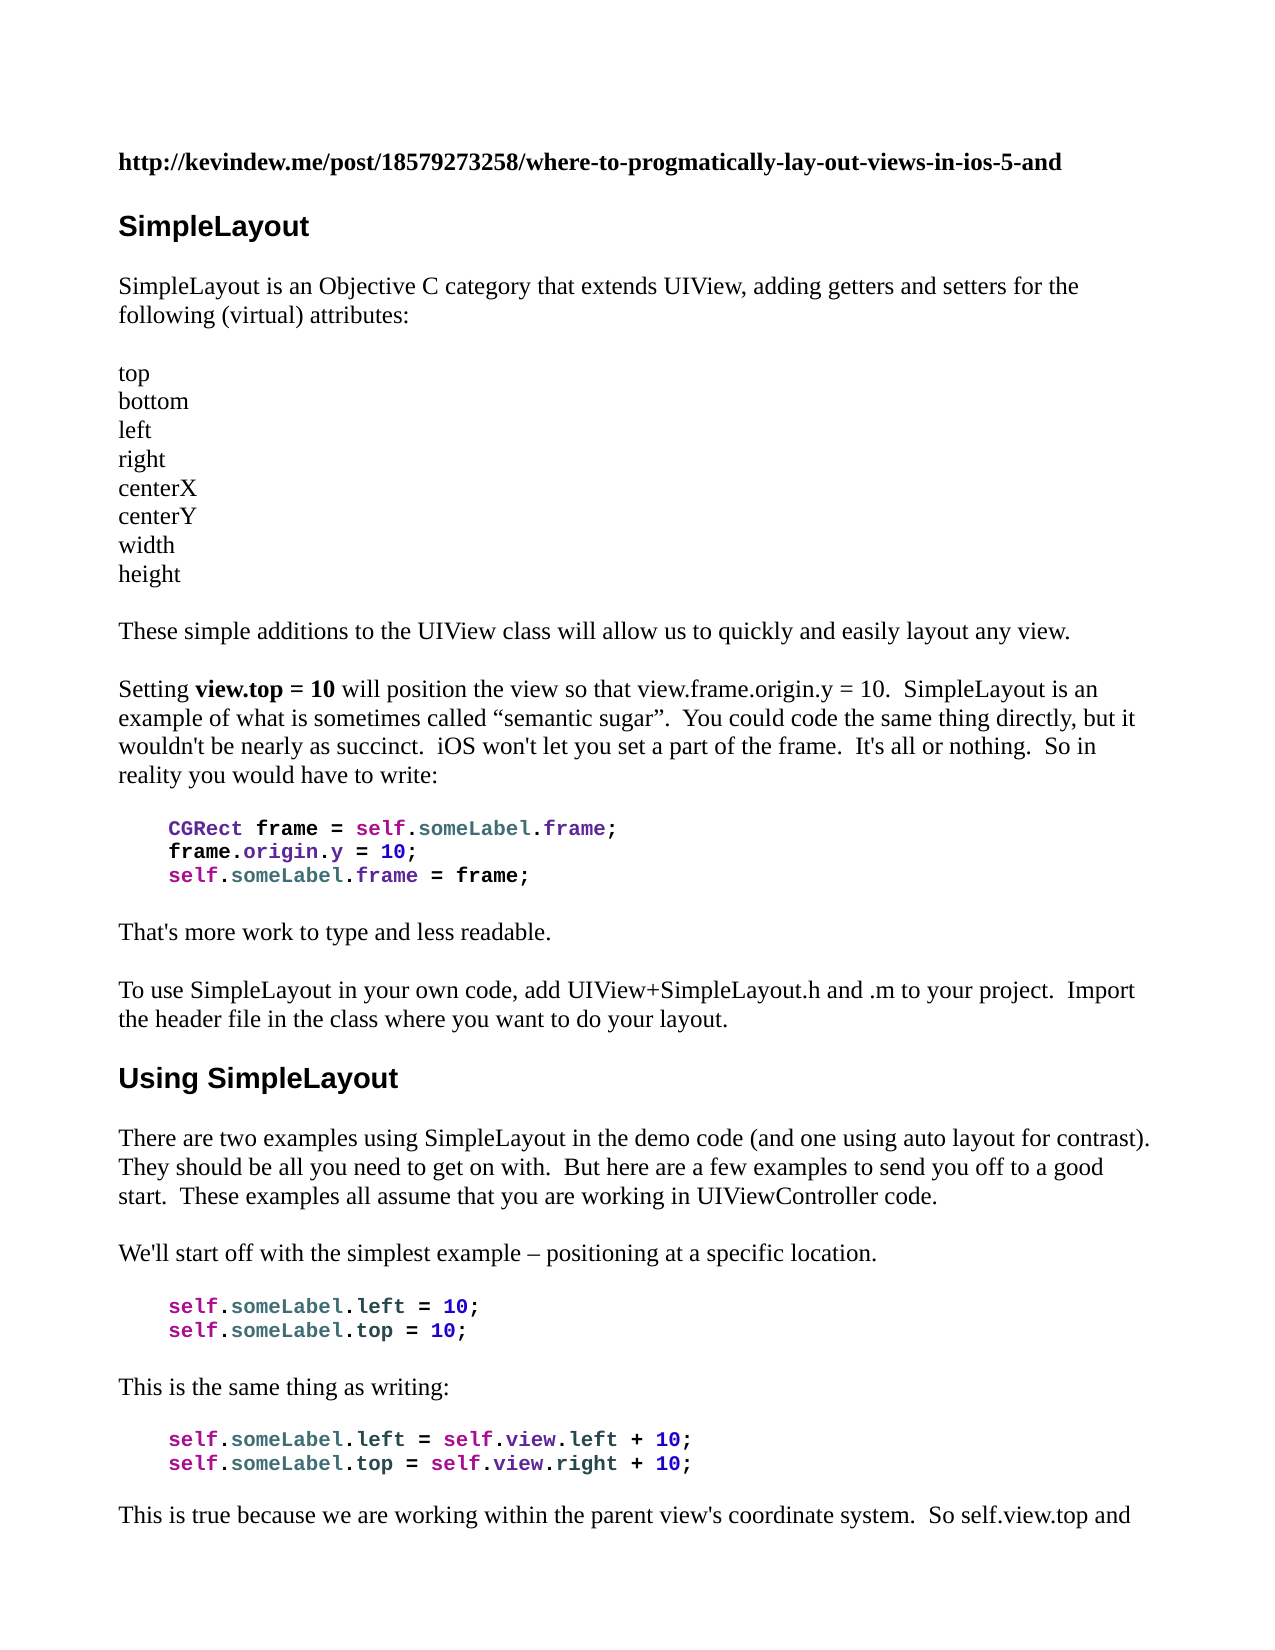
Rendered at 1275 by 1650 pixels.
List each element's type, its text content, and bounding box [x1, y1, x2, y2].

text width [118, 530, 1157, 559]
text Using SimpleLayout [118, 1061, 1157, 1095]
text left [118, 415, 1157, 444]
text top [118, 358, 1157, 386]
text centerY [118, 501, 1157, 530]
text right [118, 444, 1157, 473]
text height [118, 559, 1157, 588]
text bottom [118, 386, 1157, 415]
text SimpleLayout [118, 209, 1157, 243]
text That's more work to type and less readable. [118, 917, 1157, 946]
text self.someLabel.top = self.view.right + 10; [118, 1453, 1157, 1477]
text This is true because we are working within the parent view's coordinate system. So self.view.top and [118, 1500, 1157, 1529]
text To use SimpleLayout in your own code, add UIView+SimpleLayout.h and .m to your project. Import the header file in the class where you want to do your layout. [118, 975, 1157, 1032]
text centerX [118, 473, 1157, 501]
text self.someLabel.frame = frame; [118, 865, 1157, 889]
text self.someLabel.left = 10; [118, 1296, 1157, 1319]
text CGRect frame = self.someLabel.frame; [118, 818, 1157, 841]
text Setting view.top = 10 will position the view so that view.frame.origin.y = 10. SimpleLayout is an example of what is sometimes called “semantic sugar”. You could code the same thing directly, but it wouldn't be nearly as succinct. iOS won't let you set a part of the frame. It's all or nothing. So in reality you would have to write: [118, 674, 1157, 789]
text This is the same thing as writing: [118, 1372, 1157, 1401]
text SimpleLayout is an Objective C category that extends UIView, adding getters and setters for the following (virtual) attributes: [118, 271, 1157, 329]
text http://kevindew.me/post/18579273258/where-to-progmatically-lay-out-views-in-ios-5-and [118, 147, 1157, 176]
text There are two examples using SimpleLayout in the demo code (and one using auto layout for contrast). They should be all you need to get on with. But here are a few examples to send you off to a good start. These examples all assume that you are working in UIViewController code. [118, 1123, 1157, 1210]
text These simple additions to the UIView class will allow us to quickly and easily layout any view. [118, 616, 1157, 645]
text self.someLabel.left = self.view.left + 10; [118, 1429, 1157, 1453]
text We'll start off with the simplest example – positioning at a specific location. [118, 1238, 1157, 1267]
text frame.origin.y = 10; [118, 841, 1157, 865]
text self.someLabel.top = 10; [118, 1319, 1157, 1343]
